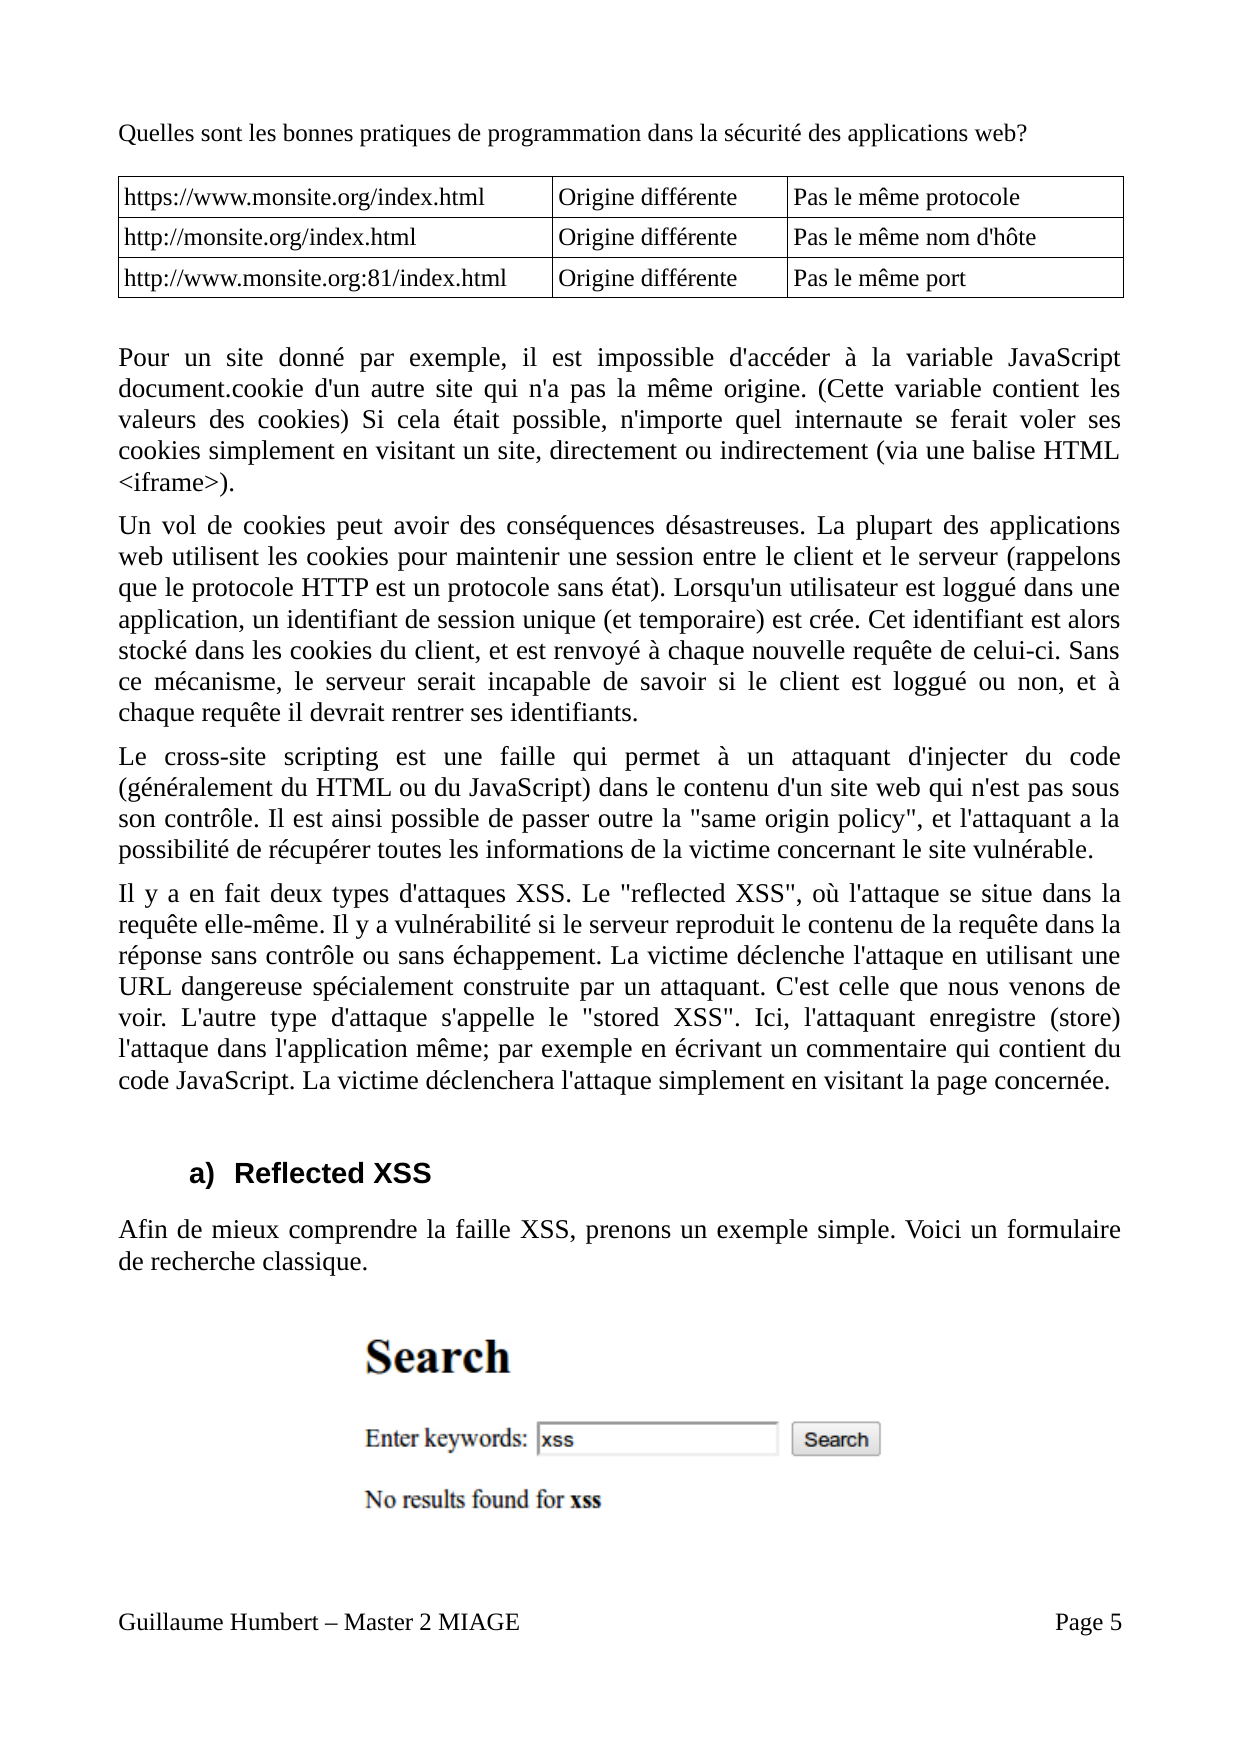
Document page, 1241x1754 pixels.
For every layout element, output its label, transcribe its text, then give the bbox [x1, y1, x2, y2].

table_cell https://www.monsite.org/index.html [119, 177, 552, 217]
text Afin de mieux comprendre la faille XSS, prenons un exemple simple. Voici un formulaire de recherche classique. [118, 1213, 1122, 1276]
text Un vol de cookies peut avoir des conséquences désastreuses. La plupart des applications web utilisent les cookies pour maintenir une session entre le client et le serveur (rappelons que le protocole HTTP est un protocole sans état). Lorsqu'un utilisateur est loggué dans une application, un identifiant de session unique (et temporaire) est crée. Cet identifiant est alors stocké dans les cookies du client, et est renvoyé à chaque nouvelle requête de celui-ci. Sans ce mécanisme, le serveur serait incapable de savoir si le client est loggué ou non, et à chaque requête il devrait rentrer ses identifiants. [118, 509, 1122, 727]
table_cell Pas le même port [788, 258, 1123, 297]
table_cell http://monsite.org/index.html [119, 218, 552, 257]
text Il y a en fait deux types d'attaques XSS. Le "reflected XSS", où l'attaque se situe dans la requête elle-même. Il y a vulnérabilité si le serveur reproduit le contenu de la requête dans la réponse sans contrôle ou sans échappement. La victime déclenche l'attaque en utilisant une URL dangereuse spécialement construite par un attaquant. C'est celle que nous venons de voir. L'autre type d'attaque s'appelle le "stored XSS". Ici, l'attaquant enregistre (store) l'attaque dans l'application même; par exemple en écrivant un commentaire qui contient du code JavaScript. La victime déclenchera l'attaque simplement en visitant la page concernée. [118, 877, 1122, 1095]
table_cell Origine différente [553, 177, 787, 217]
text Le cross-site scripting est une faille qui permet à un attaquant d'injecter du code (généralement du HTML ou du JavaScript) dans le contenu d'un site web qui n'est pas sous son contrôle. Il est ainsi possible de passer outre la "same origin policy", et l'attaquant a la possibilité de récupérer toutes les informations de la victime concernant le site vulnérable. [118, 740, 1122, 864]
table_cell Origine différente [553, 258, 787, 297]
table_cell Pas le même nom d'hôte [788, 218, 1123, 257]
picture [348, 1329, 892, 1524]
table_cell Pas le même protocole [788, 177, 1123, 217]
table_cell http://www.monsite.org:81/index.html [119, 258, 552, 297]
subtitle Reflected XSS [189, 1156, 1122, 1189]
text Pour un site donné par exemple, il est impossible d'accéder à la variable JavaScript document.cookie d'un autre site qui n'a pas la même origine. (Cette variable contient les valeurs des cookies) Si cela était possible, n'importe quel internaute se ferait voler ses cookies simplement en visitant un site, directement ou indirectement (via une balise HTML <iframe>). [118, 341, 1122, 497]
table_cell Origine différente [553, 218, 787, 257]
